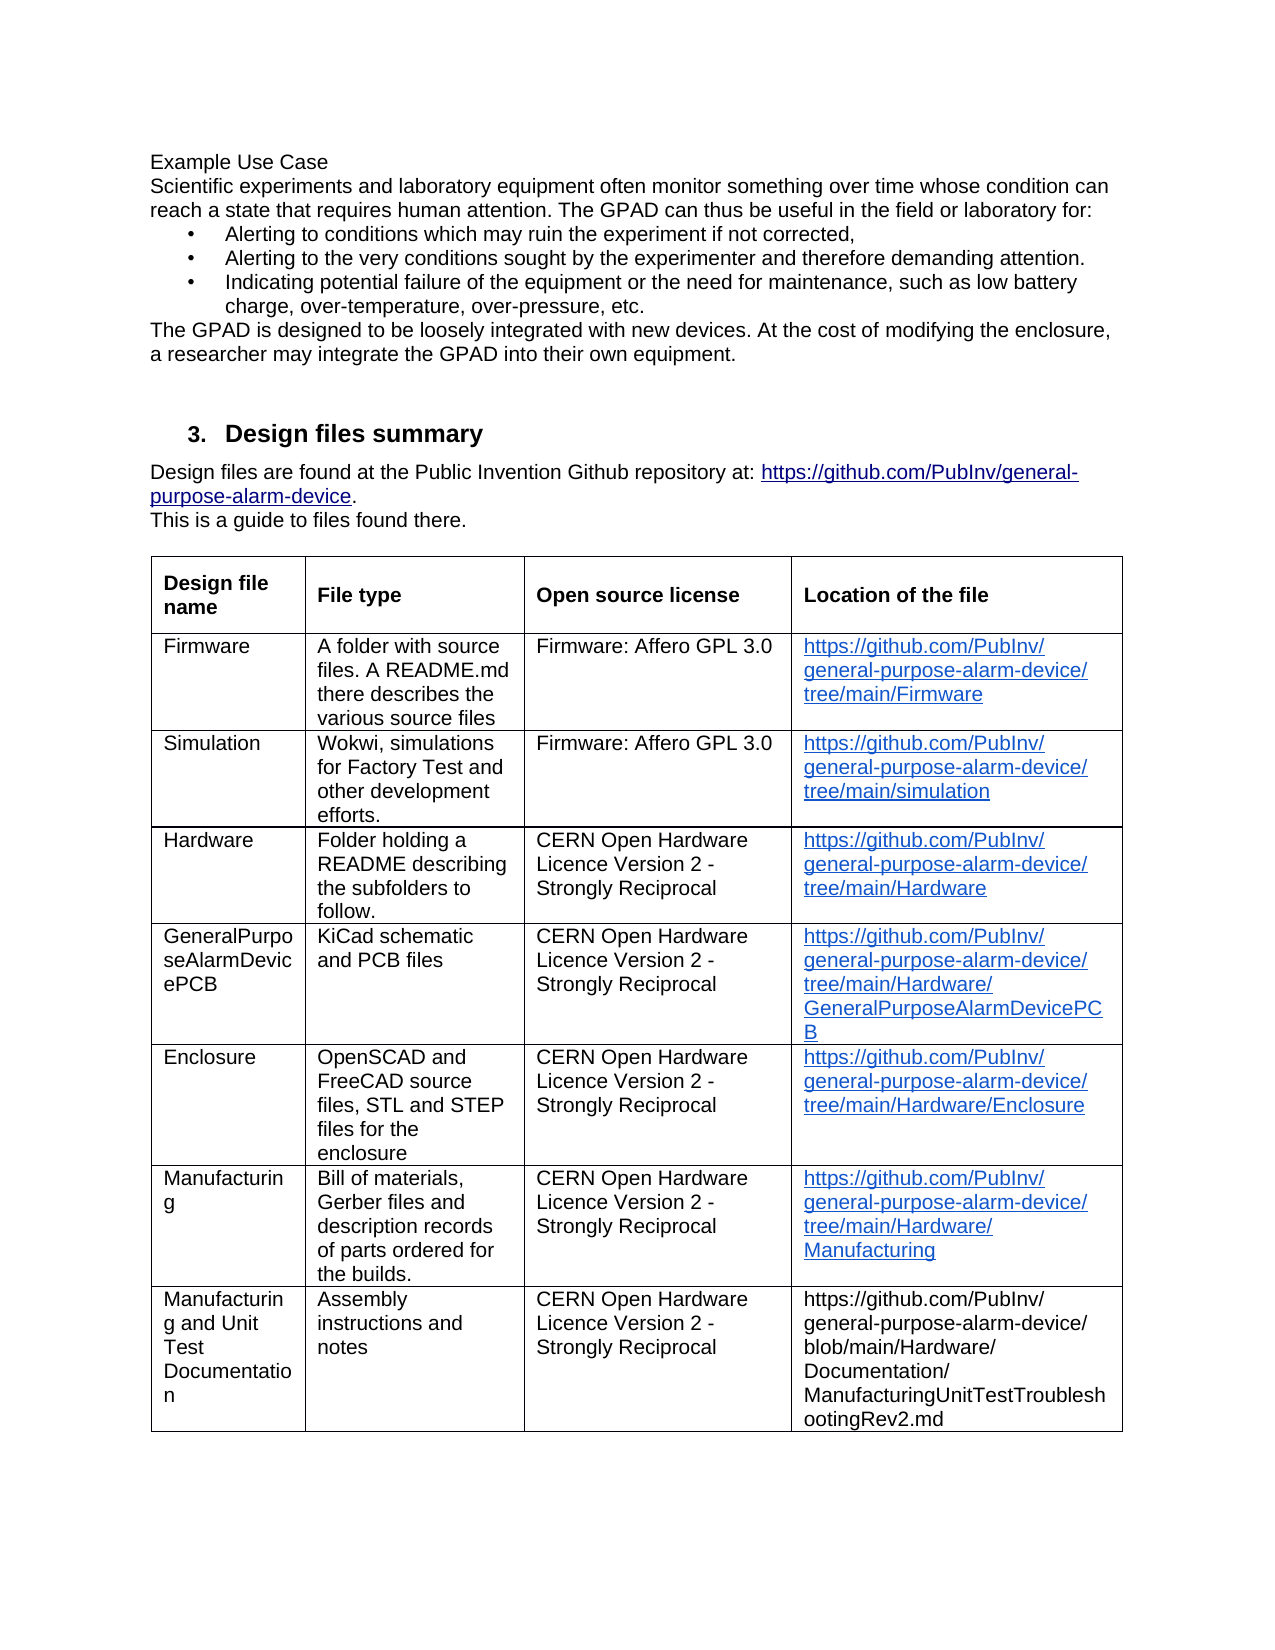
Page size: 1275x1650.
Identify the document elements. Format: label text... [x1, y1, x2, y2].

table_cell https://github.com/PubInv/general-purpose-alarm-device/tree/main/Hardware/GeneralPurposeAlarmDevicePCB [792, 924, 1122, 1044]
table_cell Enclosure [152, 1045, 305, 1165]
table_cell Assembly instructions and notes [306, 1287, 524, 1431]
table_cell Firmware: Affero GPL 3.0 [525, 731, 791, 826]
text This is a guide to files found there. [150, 508, 1125, 532]
list Design files summary [187, 419, 1125, 447]
table_cell A folder with source files. A README.md there describes the various source files [306, 634, 524, 729]
table_cell CERN Open Hardware Licence Version 2 - Strongly Reciprocal [525, 924, 791, 1044]
table_cell Firmware: Affero GPL 3.0 [525, 634, 791, 729]
table_cell Manufacturing and Unit Test Documentation [152, 1287, 305, 1431]
text Example Use Case [150, 150, 1125, 174]
table_cell Bill of materials, Gerber files and description records of parts ordered for the builds. [306, 1166, 524, 1286]
table_cell Manufacturing [152, 1166, 305, 1286]
table_cell KiCad schematic and PCB files [306, 924, 524, 1044]
table_cell Hardware [152, 828, 305, 923]
list Indicating potential failure of the equipment or the need for maintenance, such as low battery charge, over-temperature, over-pressure, etc. [187, 270, 1125, 318]
table_cell CERN Open Hardware Licence Version 2 - Strongly Reciprocal [525, 1287, 791, 1431]
table_cell Folder holding a README describing the subfolders to follow. [306, 828, 524, 923]
table_cell CERN Open Hardware Licence Version 2 - Strongly Reciprocal [525, 828, 791, 923]
text Design files are found at the Public Invention Github repository at: https://github.com/PubInv/general-purpose-alarm-device. [150, 460, 1125, 508]
table_cell Simulation [152, 731, 305, 826]
table_cell OpenSCAD and FreeCAD source files, STL and STEP files for the enclosure [306, 1045, 524, 1165]
table_cell https://github.com/PubInv/general-purpose-alarm-device/tree/main/Hardware/Manufacturing [792, 1166, 1122, 1286]
table_header File type [306, 557, 524, 633]
table_cell Firmware [152, 634, 305, 729]
list Alerting to conditions which may ruin the experiment if not corrected, [187, 222, 1125, 246]
table_header Open source license [525, 557, 791, 633]
table_cell https://github.com/PubInv/general-purpose-alarm-device/tree/main/Firmware [792, 634, 1122, 729]
table_cell https://github.com/PubInv/general-purpose-alarm-device/tree/main/Hardware/Enclosure [792, 1045, 1122, 1165]
table_cell https://github.com/PubInv/general-purpose-alarm-device/blob/main/Hardware/Documentation/ManufacturingUnitTestTroubleshootingRev2.md [792, 1287, 1122, 1431]
table_cell https://github.com/PubInv/general-purpose-alarm-device/tree/main/simulation [792, 731, 1122, 826]
list Alerting to the very conditions sought by the experimenter and therefore demanding attention. [187, 246, 1125, 270]
table_cell Wokwi, simulations for Factory Test and other development efforts. [306, 731, 524, 826]
table_header Design file name [152, 557, 305, 633]
table_cell CERN Open Hardware Licence Version 2 - Strongly Reciprocal [525, 1045, 791, 1165]
table_cell GeneralPurposeAlarmDevicePCB [152, 924, 305, 1044]
table_header Location of the file [792, 557, 1122, 633]
table_cell CERN Open Hardware Licence Version 2 - Strongly Reciprocal [525, 1166, 791, 1286]
text The GPAD is designed to be loosely integrated with new devices. At the cost of modifying the enclosure, a researcher may integrate the GPAD into their own equipment. [150, 318, 1125, 366]
table_cell https://github.com/PubInv/general-purpose-alarm-device/tree/main/Hardware [792, 828, 1122, 923]
text Scientific experiments and laboratory equipment often monitor something over time whose condition can reach a state that requires human attention. The GPAD can thus be useful in the field or laboratory for: [150, 174, 1125, 222]
